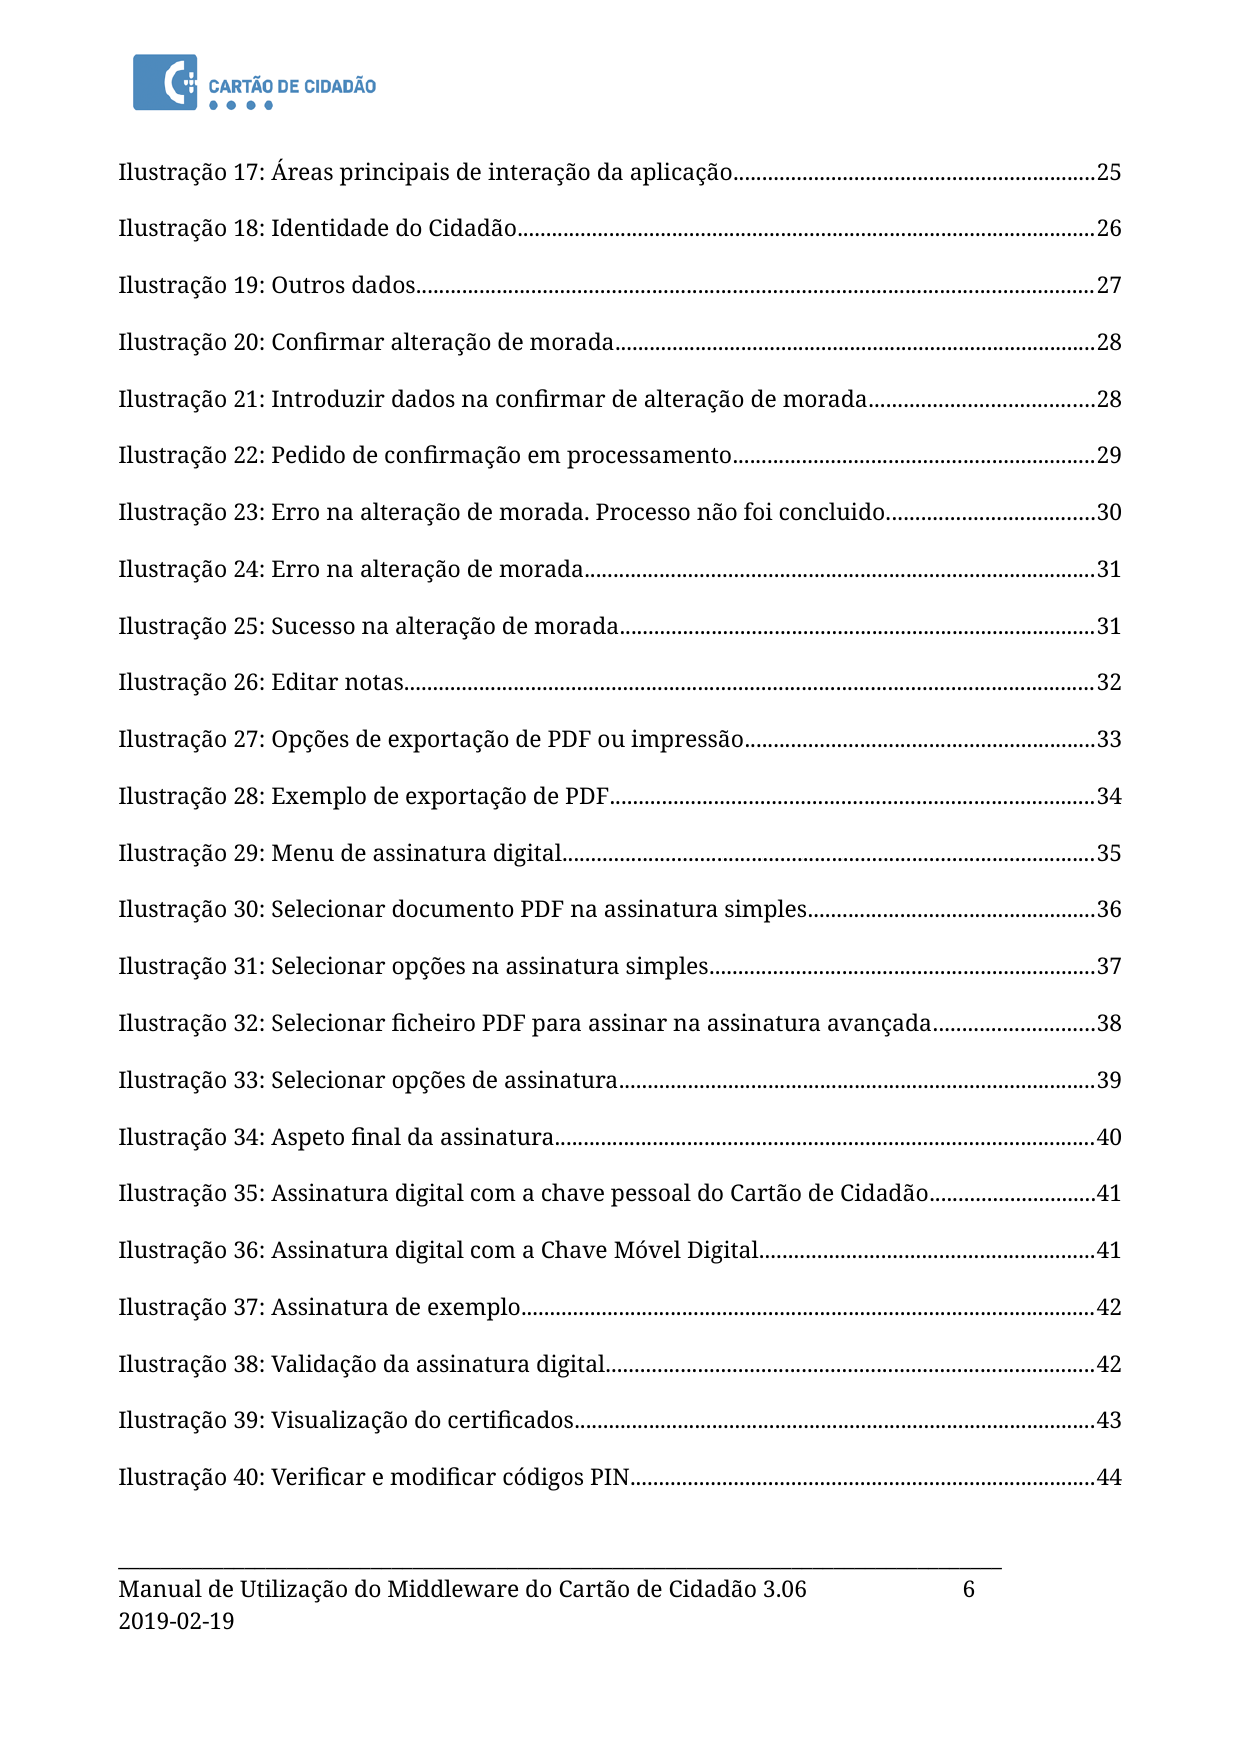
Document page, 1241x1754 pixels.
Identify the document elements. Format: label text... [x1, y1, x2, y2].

text Ilustração 27: Opções de exportação de PDF ou impressão 33 [118, 723, 1122, 754]
text Ilustração 30: Selecionar documento PDF na assinatura simples 36 [118, 893, 1122, 925]
text Ilustração 37: Assinatura de exemplo 42 [118, 1291, 1122, 1322]
text Ilustração 22: Pedido de confirmação em processamento 29 [118, 439, 1122, 471]
text Ilustração 25: Sucesso na alteração de morada 31 [118, 609, 1122, 641]
text Ilustração 36: Assinatura digital com a Chave Móvel Digital 41 [118, 1234, 1122, 1265]
picture [130, 47, 423, 118]
text Ilustração 23: Erro na alteração de morada. Processo não foi concluido. 30 [118, 496, 1122, 527]
text Ilustração 24: Erro na alteração de morada 31 [118, 553, 1122, 584]
text Ilustração 35: Assinatura digital com a chave pessoal do Cartão de Cidadão 41 [118, 1177, 1122, 1208]
text Ilustração 34: Aspeto final da assinatura 40 [118, 1121, 1122, 1152]
text Ilustração 31: Selecionar opções na assinatura simples 37 [118, 950, 1122, 981]
text Ilustração 38: Validação da assinatura digital 42 [118, 1348, 1122, 1379]
text Ilustração 17: Áreas principais de interação da aplicação 25 [118, 155, 1122, 187]
text Ilustração 29: Menu de assinatura digital 35 [118, 837, 1122, 868]
text Ilustração 32: Selecionar ficheiro PDF para assinar na assinatura avançada 38 [118, 1007, 1122, 1038]
text Ilustração 20: Confirmar alteração de morada 28 [118, 326, 1122, 357]
text Ilustração 39: Visualização do certificados 43 [118, 1404, 1122, 1436]
text Ilustração 26: Editar notas 32 [118, 666, 1122, 698]
text Ilustração 40: Verificar e modificar códigos PIN 44 [118, 1461, 1122, 1492]
text Ilustração 19: Outros dados 27 [118, 269, 1122, 300]
text Ilustração 21: Introduzir dados na confirmar de alteração de morada 28 [118, 382, 1122, 414]
text Ilustração 28: Exemplo de exportação de PDF 34 [118, 780, 1122, 811]
text Ilustração 33: Selecionar opções de assinatura 39 [118, 1064, 1122, 1095]
text Ilustração 18: Identidade do Cidadão 26 [118, 212, 1122, 243]
